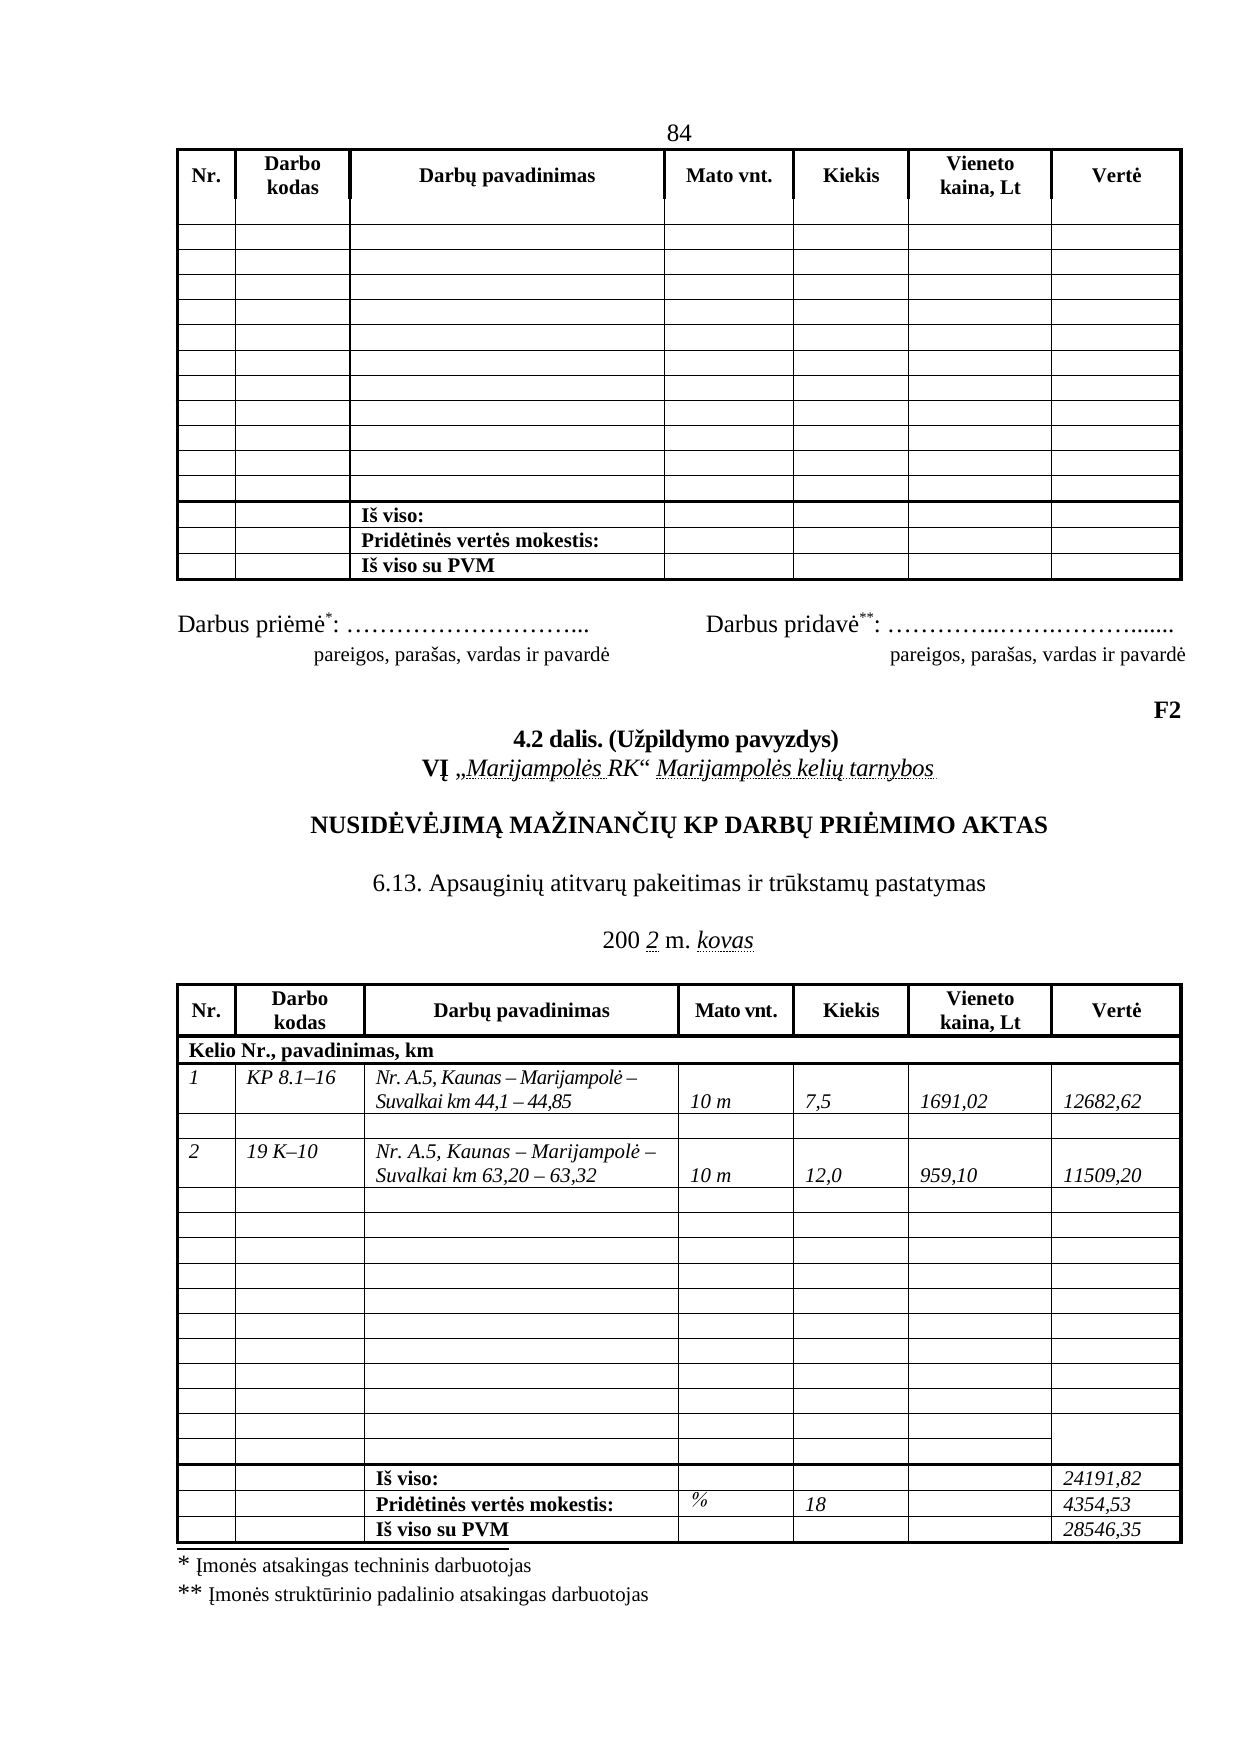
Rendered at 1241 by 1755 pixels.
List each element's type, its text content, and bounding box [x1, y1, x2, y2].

table_cell [794, 250, 908, 274]
table_cell [794, 503, 908, 527]
table_cell [236, 250, 349, 274]
table_cell [679, 1289, 793, 1313]
table_cell [365, 1238, 678, 1262]
table_cell [794, 528, 908, 552]
table_cell [665, 503, 793, 527]
table_cell 28546,35 [1052, 1517, 1179, 1541]
table_cell [236, 503, 349, 527]
table_cell [236, 1188, 364, 1212]
table_cell [1052, 250, 1179, 274]
table_cell [179, 1213, 235, 1237]
table_header Darbo kodas [237, 986, 363, 1034]
table_cell [665, 225, 793, 249]
table_cell [679, 1364, 793, 1388]
table_cell [179, 426, 235, 450]
table_cell KP 8.1–16 [236, 1065, 364, 1113]
table_cell [794, 476, 908, 500]
table_cell [794, 300, 908, 324]
table_cell [179, 1264, 235, 1287]
table_cell [665, 451, 793, 475]
table_cell [909, 1439, 1051, 1463]
table_cell [236, 1289, 364, 1313]
table_cell [909, 1389, 1051, 1413]
table_cell [236, 1389, 364, 1413]
table_cell [179, 225, 235, 249]
table_cell [236, 1414, 364, 1438]
table_cell [909, 300, 1051, 324]
table_cell [236, 1517, 364, 1541]
table_cell [679, 1213, 793, 1237]
table_cell [909, 325, 1051, 349]
table_header Darbų pavadinimas [366, 986, 677, 1034]
table_cell [179, 1114, 235, 1138]
table_cell [909, 250, 1051, 274]
table_cell [179, 1339, 235, 1363]
table_cell [794, 1389, 908, 1413]
table_cell [179, 554, 235, 577]
table_cell [909, 351, 1051, 374]
table_cell [1052, 325, 1179, 349]
text 4.2 dalis. (Užpildymo pavyzdys) [177, 724, 1181, 753]
table_cell [909, 1289, 1051, 1313]
table_cell [365, 1114, 678, 1138]
table_cell [1052, 1314, 1179, 1338]
table_cell [351, 451, 664, 475]
table_cell [1052, 1114, 1179, 1138]
table_cell [1052, 451, 1179, 475]
table_cell [351, 199, 664, 224]
table_header Vieneto kaina, Lt [910, 986, 1050, 1034]
table_cell [909, 1114, 1051, 1138]
table_cell [365, 1188, 678, 1212]
table_cell 4354,53 [1052, 1491, 1179, 1516]
table_cell [236, 1466, 364, 1490]
table_cell [365, 1414, 678, 1438]
table_cell [794, 1238, 908, 1262]
table_cell [665, 476, 793, 500]
table_cell [679, 1517, 793, 1541]
table_cell [794, 376, 908, 400]
text VĮ „Marijampolės RK“ Marijampolės kelių tarnybos [177, 753, 1181, 782]
text Darbus priėmė: ………………………... Darbus pridavė: …………..…….………....... [177, 609, 1181, 638]
table_cell [236, 528, 349, 552]
table_cell [365, 1213, 678, 1237]
table_cell 12,0 [794, 1139, 908, 1187]
table_cell [236, 554, 349, 577]
table_cell [236, 1264, 364, 1287]
table_cell [236, 426, 349, 450]
table_cell [679, 1188, 793, 1212]
table_cell [1052, 225, 1179, 249]
table_cell [179, 503, 235, 527]
table_cell [909, 199, 1051, 224]
table_cell [679, 1414, 793, 1438]
table_cell Nr. A.5, Kaunas – Marijampolė – Suvalkai km 44,1 – 44,85 [365, 1065, 678, 1113]
table_cell [179, 199, 235, 224]
table_cell [665, 250, 793, 274]
table_cell [179, 1289, 235, 1313]
table_cell [236, 199, 349, 224]
table_cell [665, 351, 793, 374]
table_cell [179, 1414, 235, 1438]
table_cell [794, 1517, 908, 1541]
table_cell [1052, 554, 1179, 577]
table_header Vertė [1053, 986, 1179, 1034]
table_cell [909, 1213, 1051, 1237]
table_cell [794, 1188, 908, 1212]
table_cell [236, 300, 349, 324]
table_header Mato vnt. [666, 151, 792, 199]
table_cell [794, 554, 908, 577]
table_cell [236, 325, 349, 349]
table_cell [794, 1439, 908, 1463]
text pareigos, parašas, vardas ir pavardė pareigos, parašas, vardas ir pavardė [177, 638, 1240, 667]
table_cell [794, 1114, 908, 1138]
text Įmonės atsakingas techninis darbuotojas [177, 1549, 1181, 1578]
table_cell [909, 1491, 1051, 1516]
table_cell [665, 275, 793, 299]
table_cell [909, 476, 1051, 500]
table_cell [794, 451, 908, 475]
table_cell [909, 1339, 1051, 1363]
table_cell [236, 225, 349, 249]
table_cell [1052, 1264, 1179, 1287]
table_cell [1052, 199, 1179, 224]
table_cell [179, 1389, 235, 1413]
table_cell [351, 225, 664, 249]
table_cell 1 [179, 1065, 235, 1113]
text 6.13. Apsauginių atitvarų pakeitimas ir trūkstamų pastatymas [177, 868, 1181, 897]
table_cell [794, 1364, 908, 1388]
table_cell [909, 1364, 1051, 1388]
table_cell Pridėtinės vertės mokestis: [365, 1491, 678, 1516]
table_cell 7,5 [794, 1065, 908, 1113]
table_cell [179, 325, 235, 349]
table_cell [351, 476, 664, 500]
table_cell 2 [179, 1139, 235, 1187]
table_cell [665, 426, 793, 450]
table_cell [679, 1339, 793, 1363]
table_cell [909, 503, 1051, 527]
table_cell [179, 1188, 235, 1212]
table_cell [179, 250, 235, 274]
table_cell 1691,02 [909, 1065, 1051, 1113]
table_cell [679, 1466, 793, 1490]
table_cell [909, 528, 1051, 552]
table_cell [665, 300, 793, 324]
table_cell [909, 451, 1051, 475]
table_cell [909, 1238, 1051, 1262]
table_cell [236, 1114, 364, 1138]
table_cell [1052, 1188, 1179, 1212]
table_cell [909, 1517, 1051, 1541]
table_cell 10 m [679, 1065, 793, 1113]
table_cell [909, 401, 1051, 425]
table_cell [909, 275, 1051, 299]
table_cell [794, 426, 908, 450]
table_cell [351, 250, 664, 274]
table_cell [179, 351, 235, 374]
table_cell [665, 401, 793, 425]
table_header Darbų pavadinimas [352, 151, 663, 199]
table_cell [179, 1491, 235, 1516]
table_cell [236, 1213, 364, 1237]
table_cell [679, 1238, 793, 1262]
table_cell [679, 1314, 793, 1338]
table_cell [365, 1389, 678, 1413]
table_cell 959,10 [909, 1139, 1051, 1187]
table_cell [679, 1439, 793, 1463]
table_cell [909, 1264, 1051, 1287]
table_cell [794, 1414, 908, 1438]
table_cell [351, 300, 664, 324]
table_cell [1052, 351, 1179, 374]
table_cell [909, 225, 1051, 249]
table_cell [179, 1517, 235, 1541]
table_cell [909, 1188, 1051, 1212]
table_cell [794, 351, 908, 374]
table_header Nr. [179, 986, 234, 1034]
table_cell [365, 1364, 678, 1388]
table_cell [365, 1339, 678, 1363]
table_cell [236, 376, 349, 400]
table_cell [679, 1114, 793, 1138]
table_cell [1052, 1414, 1179, 1438]
table_cell [909, 1466, 1051, 1490]
table_cell [1052, 503, 1179, 527]
table_cell [794, 1466, 908, 1490]
table_cell [794, 199, 908, 224]
table_cell [351, 325, 664, 349]
table_cell Iš viso su PVM [365, 1517, 678, 1541]
table_cell [179, 1238, 235, 1262]
table_cell [794, 325, 908, 349]
table_cell [794, 275, 908, 299]
table_cell Kelio Nr., pavadinimas, km [179, 1038, 1179, 1062]
table_cell [351, 351, 664, 374]
table_cell [365, 1439, 678, 1463]
table_cell [351, 376, 664, 400]
table_header Nr. [179, 151, 234, 199]
text 200 2 m. kovas [177, 926, 1181, 954]
table_cell [236, 1238, 364, 1262]
table_header Mato vnt. [680, 986, 792, 1034]
table_cell [236, 451, 349, 475]
table_cell [351, 426, 664, 450]
table_cell [909, 426, 1051, 450]
table_cell [179, 451, 235, 475]
table_cell [665, 376, 793, 400]
table_cell [909, 1314, 1051, 1338]
table_cell [179, 376, 235, 400]
table_cell Iš viso: [351, 503, 664, 527]
table_cell [909, 376, 1051, 400]
table_cell 11509,20 [1052, 1139, 1179, 1187]
table_cell [794, 1213, 908, 1237]
table_cell [351, 275, 664, 299]
table_cell [665, 325, 793, 349]
table_cell [665, 554, 793, 577]
table_cell [1052, 1389, 1179, 1413]
table_cell [179, 476, 235, 500]
text NUSIDĖVĖJIMĄ MAŽINANČIŲ KP DARBŲ PRIĖMIMO AKTAS [177, 811, 1181, 839]
table_header Vieneto kaina, Lt [910, 151, 1050, 199]
table_cell [179, 1314, 235, 1338]
table_cell [679, 1389, 793, 1413]
table_cell 12682,62 [1052, 1065, 1179, 1113]
table_cell [1052, 426, 1179, 450]
table_cell [236, 1339, 364, 1363]
table_cell [236, 476, 349, 500]
table_cell Nr. A.5, Kaunas – Marijampolė – Suvalkai km 63,20 – 63,32 [365, 1139, 678, 1187]
table_cell [236, 275, 349, 299]
table_cell [1052, 1289, 1179, 1313]
table_cell Pridėtinės vertės mokestis: [351, 528, 664, 552]
table_cell [365, 1289, 678, 1313]
table_cell [236, 1491, 364, 1516]
table_cell [1052, 1238, 1179, 1262]
table_cell [365, 1314, 678, 1338]
table_cell [236, 351, 349, 374]
table_cell 19 K–10 [236, 1139, 364, 1187]
table_cell [794, 225, 908, 249]
table_cell [179, 1439, 235, 1463]
table_cell [794, 1339, 908, 1363]
table_cell [909, 1414, 1051, 1438]
table_cell [236, 1439, 364, 1463]
table_cell [1052, 476, 1179, 500]
table_cell [794, 1264, 908, 1287]
table_cell [1052, 1364, 1179, 1388]
table_cell [365, 1264, 678, 1287]
table_cell  [679, 1491, 793, 1516]
table_cell [179, 1364, 235, 1388]
table_cell [179, 401, 235, 425]
table_header Kiekis [795, 151, 907, 199]
table_cell [236, 1364, 364, 1388]
table_cell [179, 275, 235, 299]
table_cell [1052, 300, 1179, 324]
table_cell [236, 1314, 364, 1338]
table_cell [1052, 1339, 1179, 1363]
table_cell [665, 199, 793, 224]
table_header Kiekis [795, 986, 907, 1034]
table_cell [794, 1289, 908, 1313]
table_cell [1052, 528, 1179, 552]
table_cell [794, 401, 908, 425]
table_cell 10 m [679, 1139, 793, 1187]
table_cell [909, 554, 1051, 577]
table_cell [679, 1264, 793, 1287]
table_cell [1052, 376, 1179, 400]
table_cell [179, 528, 235, 552]
text Įmonės struktūrinio padalinio atsakingas darbuotojas [177, 1578, 1181, 1606]
table_cell [665, 528, 793, 552]
table_cell [1052, 275, 1179, 299]
table_cell [1052, 1438, 1179, 1463]
table_cell [1052, 1213, 1179, 1237]
table_cell 24191,82 [1052, 1466, 1179, 1490]
table_cell [1052, 401, 1179, 425]
table_header Darbo kodas [237, 151, 348, 199]
table_cell [351, 401, 664, 425]
table_cell [179, 1466, 235, 1490]
table_cell Iš viso: [365, 1466, 678, 1490]
table_cell Iš viso su PVM [351, 554, 664, 577]
table_cell [236, 401, 349, 425]
table_cell 18 [794, 1491, 908, 1516]
table_cell [179, 300, 235, 324]
text F2 [777, 696, 1181, 724]
table_header Vertė [1053, 151, 1179, 199]
table_cell [794, 1314, 908, 1338]
